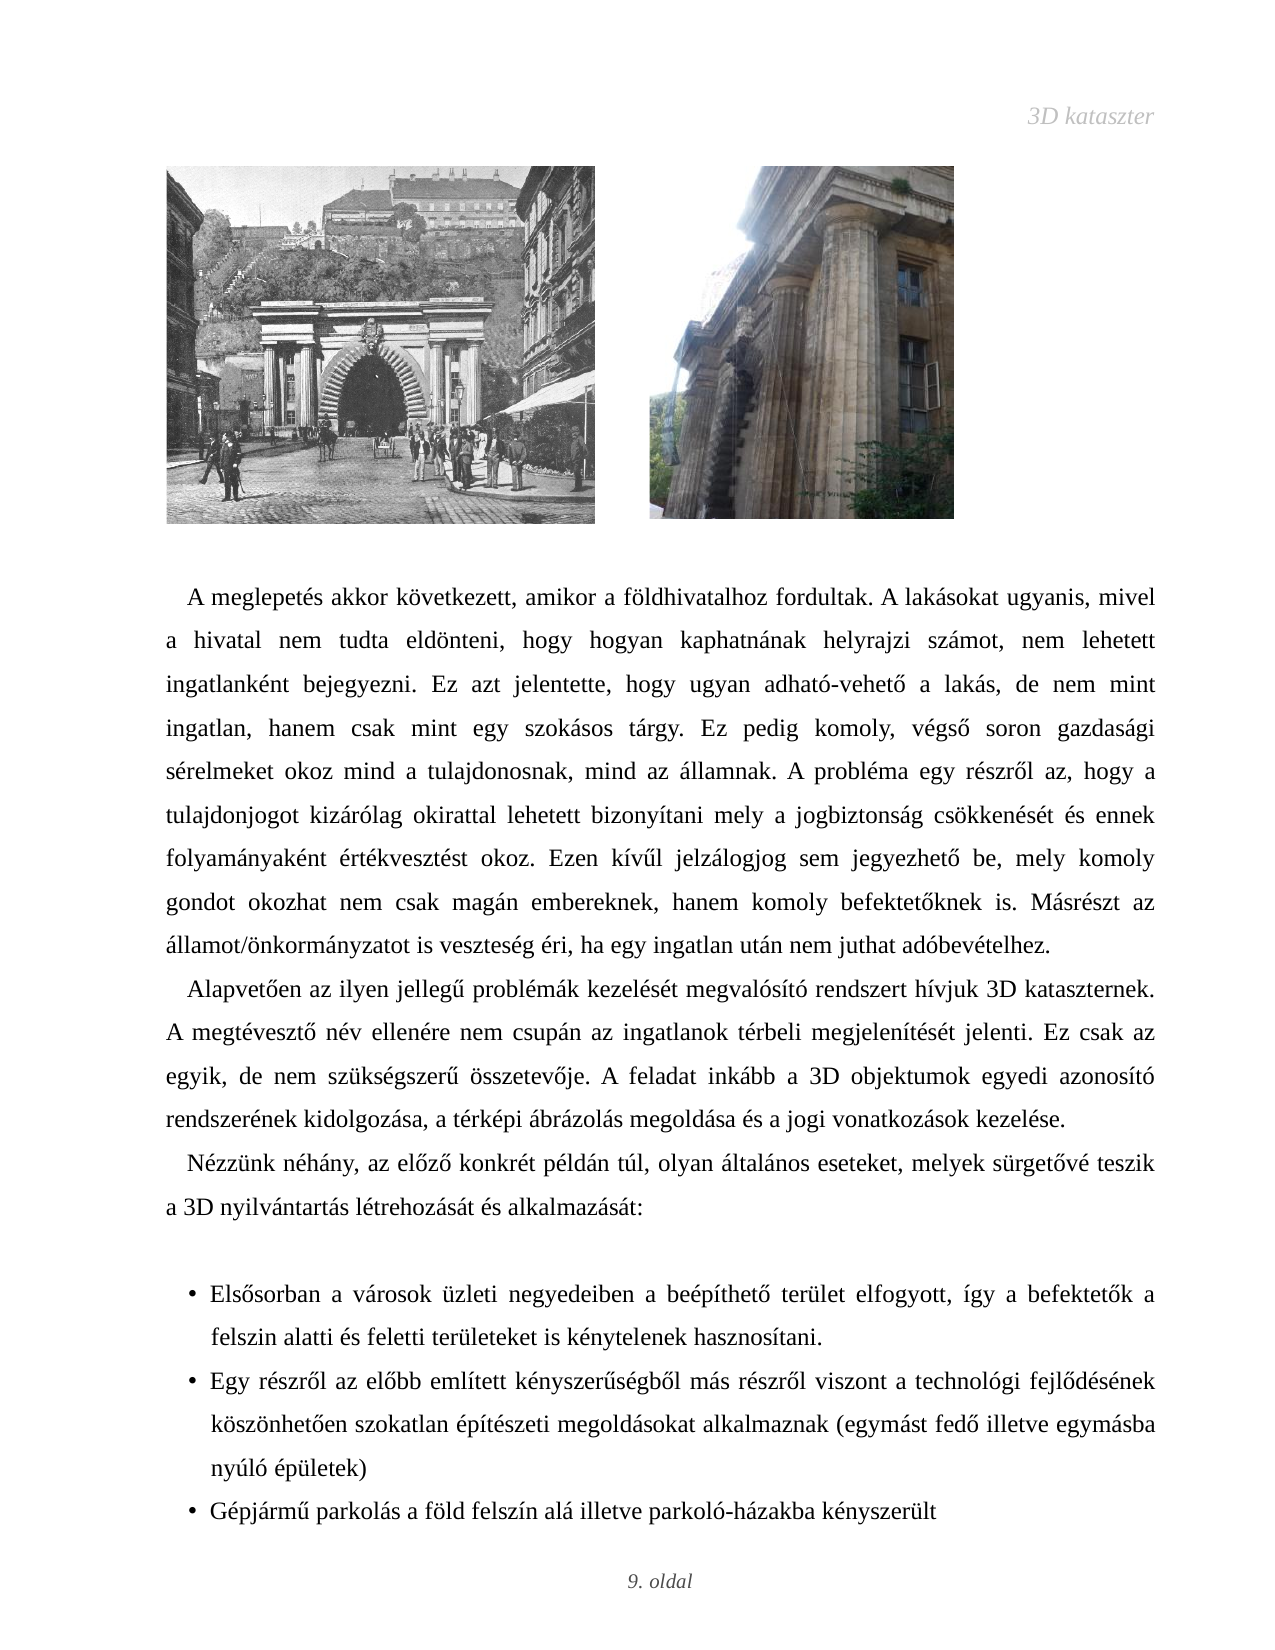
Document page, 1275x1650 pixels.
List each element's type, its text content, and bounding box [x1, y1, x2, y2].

list Gépjármű parkolás a föld felszín alá illetve parkoló-házakba kényszerült [188, 1496, 1156, 1525]
picture [166, 166, 595, 524]
text Nézzünk néhány, az előző konkrét példán túl, olyan általános eseteket, melyek sürgetővé teszik a 3D nyilvántartás létrehozását és alkalmazását: [166, 1148, 1156, 1221]
text A meglepetés akkor következett, amikor a földhivatalhoz fordultak. A lakásokat ugyanis, mivel a hivatal nem tudta eldönteni, hogy hogyan kaphatnának helyrajzi számot, nem lehetett ingatlanként bejegyezni. Ez azt jelentette, hogy ugyan adható-vehető a lakás, de nem mint ingatlan, hanem csak mint egy szokásos tárgy. Ez pedig komoly, végső soron gazdasági sérelmeket okoz mind a tulajdonosnak, mind az államnak. A probléma egy részről az, hogy a tulajdonjogot kizárólag okirattal lehetett bizonyítani mely a jogbiztonság csökkenését és ennek folyamányaként értékvesztést okoz. Ezen kívűl jelzálogjog sem jegyezhető be, mely komoly gondot okozhat nem csak magán embereknek, hanem komoly befektetőknek is. Másrészt az államot/önkormányzatot is veszteség éri, ha egy ingatlan után nem juthat adóbevételhez. [166, 582, 1156, 959]
picture [649, 166, 954, 519]
text Alapvetően az ilyen jellegű problémák kezelését megvalósító rendszert hívjuk 3D kataszternek. A megtévesztő név ellenére nem csupán az ingatlanok térbeli megjelenítését jelenti. Ez csak az egyik, de nem szükségszerű összetevője. A feladat inkább a 3D objektumok egyedi azonosító rendszerének kidolgozása, a térképi ábrázolás megoldása és a jogi vonatkozások kezelése. [166, 974, 1156, 1133]
list Egy részről az előbb említett kényszerűségből más részről viszont a technológi fejlődésének köszönhetően szokatlan építészeti megoldásokat alkalmaznak (egymást fedő illetve egymásba nyúló épületek) [188, 1366, 1156, 1482]
list Elsősorban a városok üzleti negyedeiben a beépíthető terület elfogyott, így a befektetők a felszin alatti és feletti területeket is kénytelenek hasznosítani. [188, 1278, 1156, 1351]
